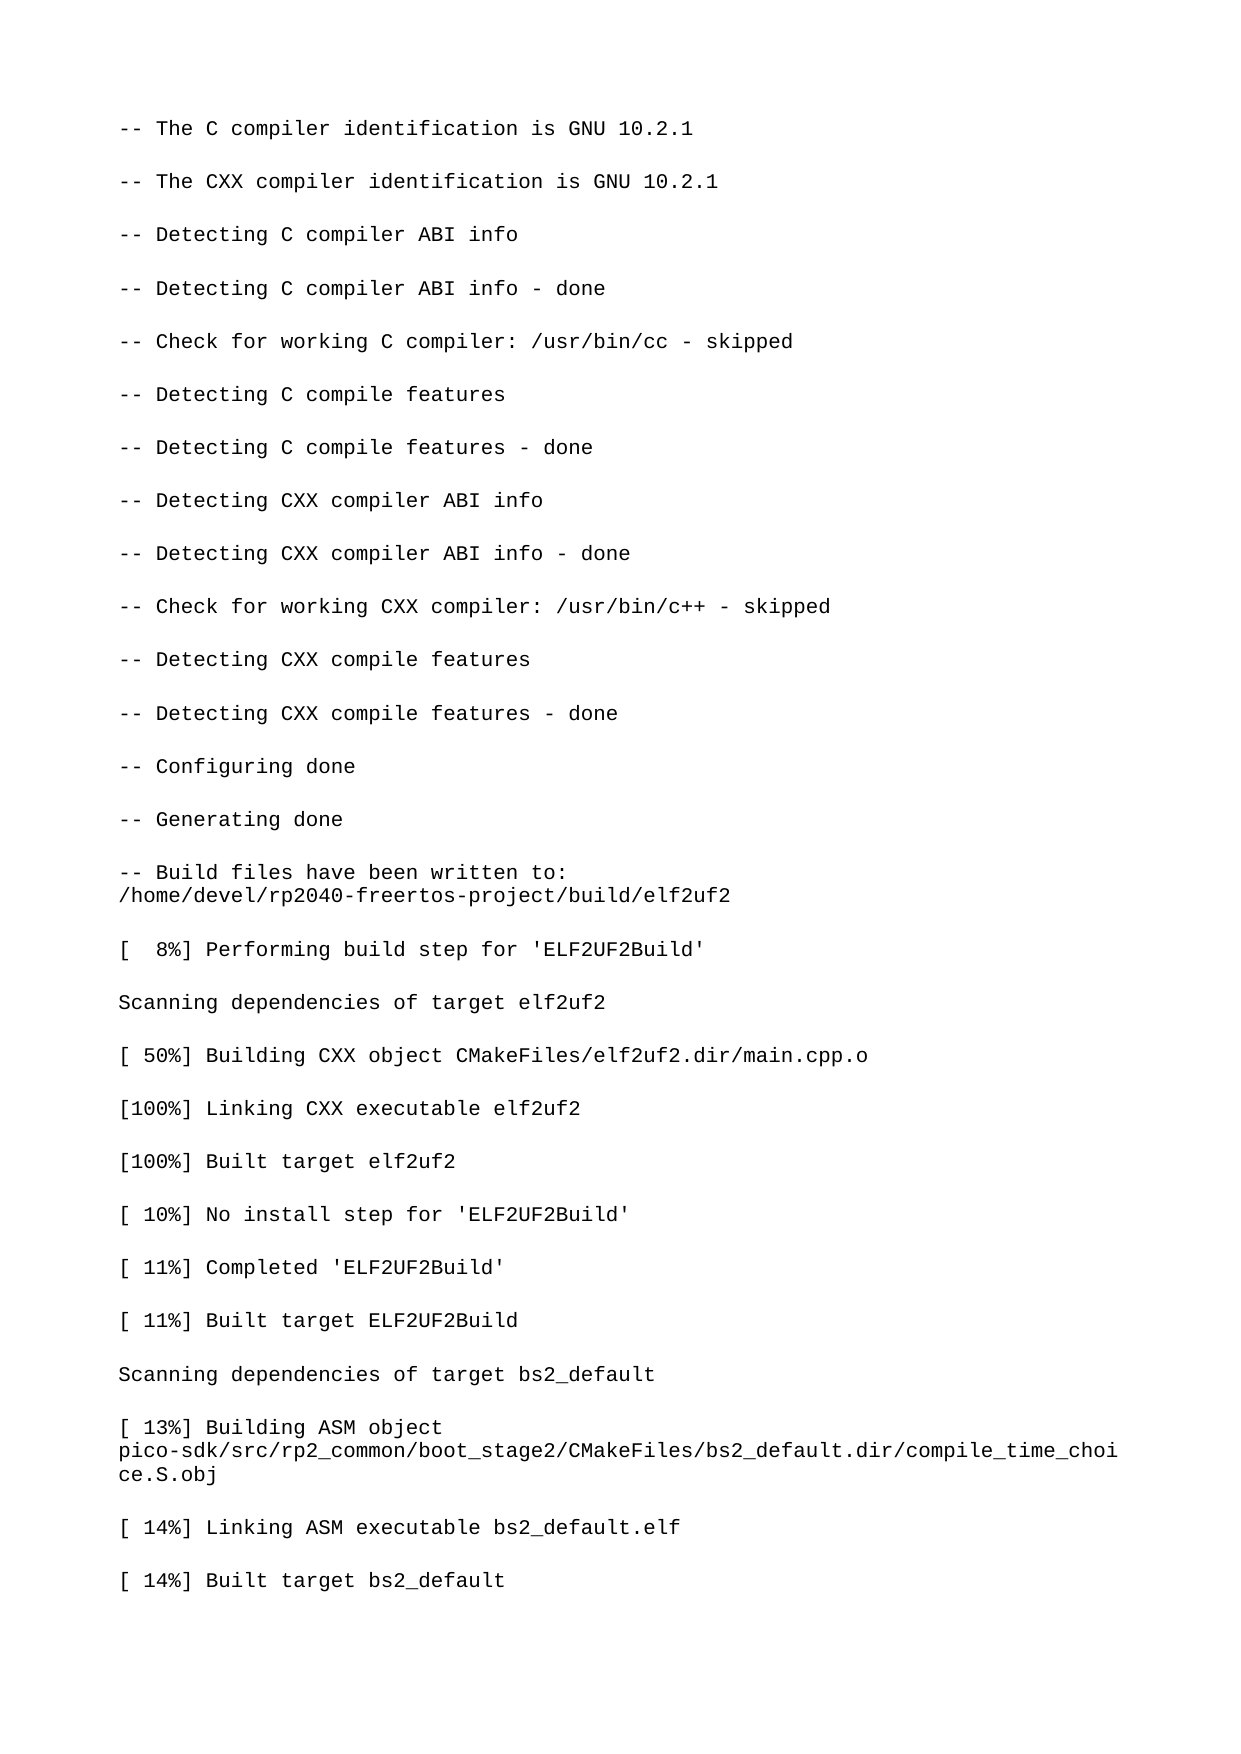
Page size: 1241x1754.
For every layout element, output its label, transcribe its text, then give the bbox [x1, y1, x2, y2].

text -- The C compiler identification is GNU 10.2.1 [118, 118, 1122, 142]
text -- Check for working C compiler: /usr/bin/cc - skipped [118, 331, 1122, 354]
text -- Detecting CXX compiler ABI info [118, 490, 1122, 514]
text -- Detecting CXX compile features [118, 649, 1122, 673]
text [ 8%] Performing build step for 'ELF2UF2Build' [118, 939, 1122, 962]
text [100%] Built target elf2uf2 [118, 1151, 1122, 1175]
text [ 50%] Building CXX object CMakeFiles/elf2uf2.dir/main.cpp.o [118, 1045, 1122, 1068]
text [100%] Linking CXX executable elf2uf2 [118, 1098, 1122, 1122]
text -- Detecting C compiler ABI info - done [118, 277, 1122, 301]
text -- Detecting C compile features - done [118, 437, 1122, 461]
text -- Detecting CXX compiler ABI info - done [118, 543, 1122, 567]
text [ 11%] Built target ELF2UF2Build [118, 1311, 1122, 1334]
text -- Check for working CXX compiler: /usr/bin/c++ - skipped [118, 596, 1122, 620]
text -- Generating done [118, 809, 1122, 832]
text -- Detecting CXX compile features - done [118, 702, 1122, 726]
text -- Detecting C compile features [118, 384, 1122, 407]
text -- Build files have been written to: /home/devel/rp2040-freertos-project/build/elf2uf2 [118, 862, 1122, 909]
text -- Detecting C compiler ABI info [118, 224, 1122, 248]
text [ 14%] Built target bs2_default [118, 1570, 1122, 1594]
text Scanning dependencies of target elf2uf2 [118, 992, 1122, 1015]
text [ 11%] Completed 'ELF2UF2Build' [118, 1257, 1122, 1281]
text [ 10%] No install step for 'ELF2UF2Build' [118, 1204, 1122, 1228]
text [ 13%] Building ASM object pico-sdk/src/rp2_common/boot_stage2/CMakeFiles/bs2_default.dir/compile_time_choice.S.obj [118, 1417, 1122, 1488]
text -- Configuring done [118, 756, 1122, 779]
text Scanning dependencies of target bs2_default [118, 1364, 1122, 1387]
text -- The CXX compiler identification is GNU 10.2.1 [118, 171, 1122, 195]
text [ 14%] Linking ASM executable bs2_default.elf [118, 1517, 1122, 1541]
